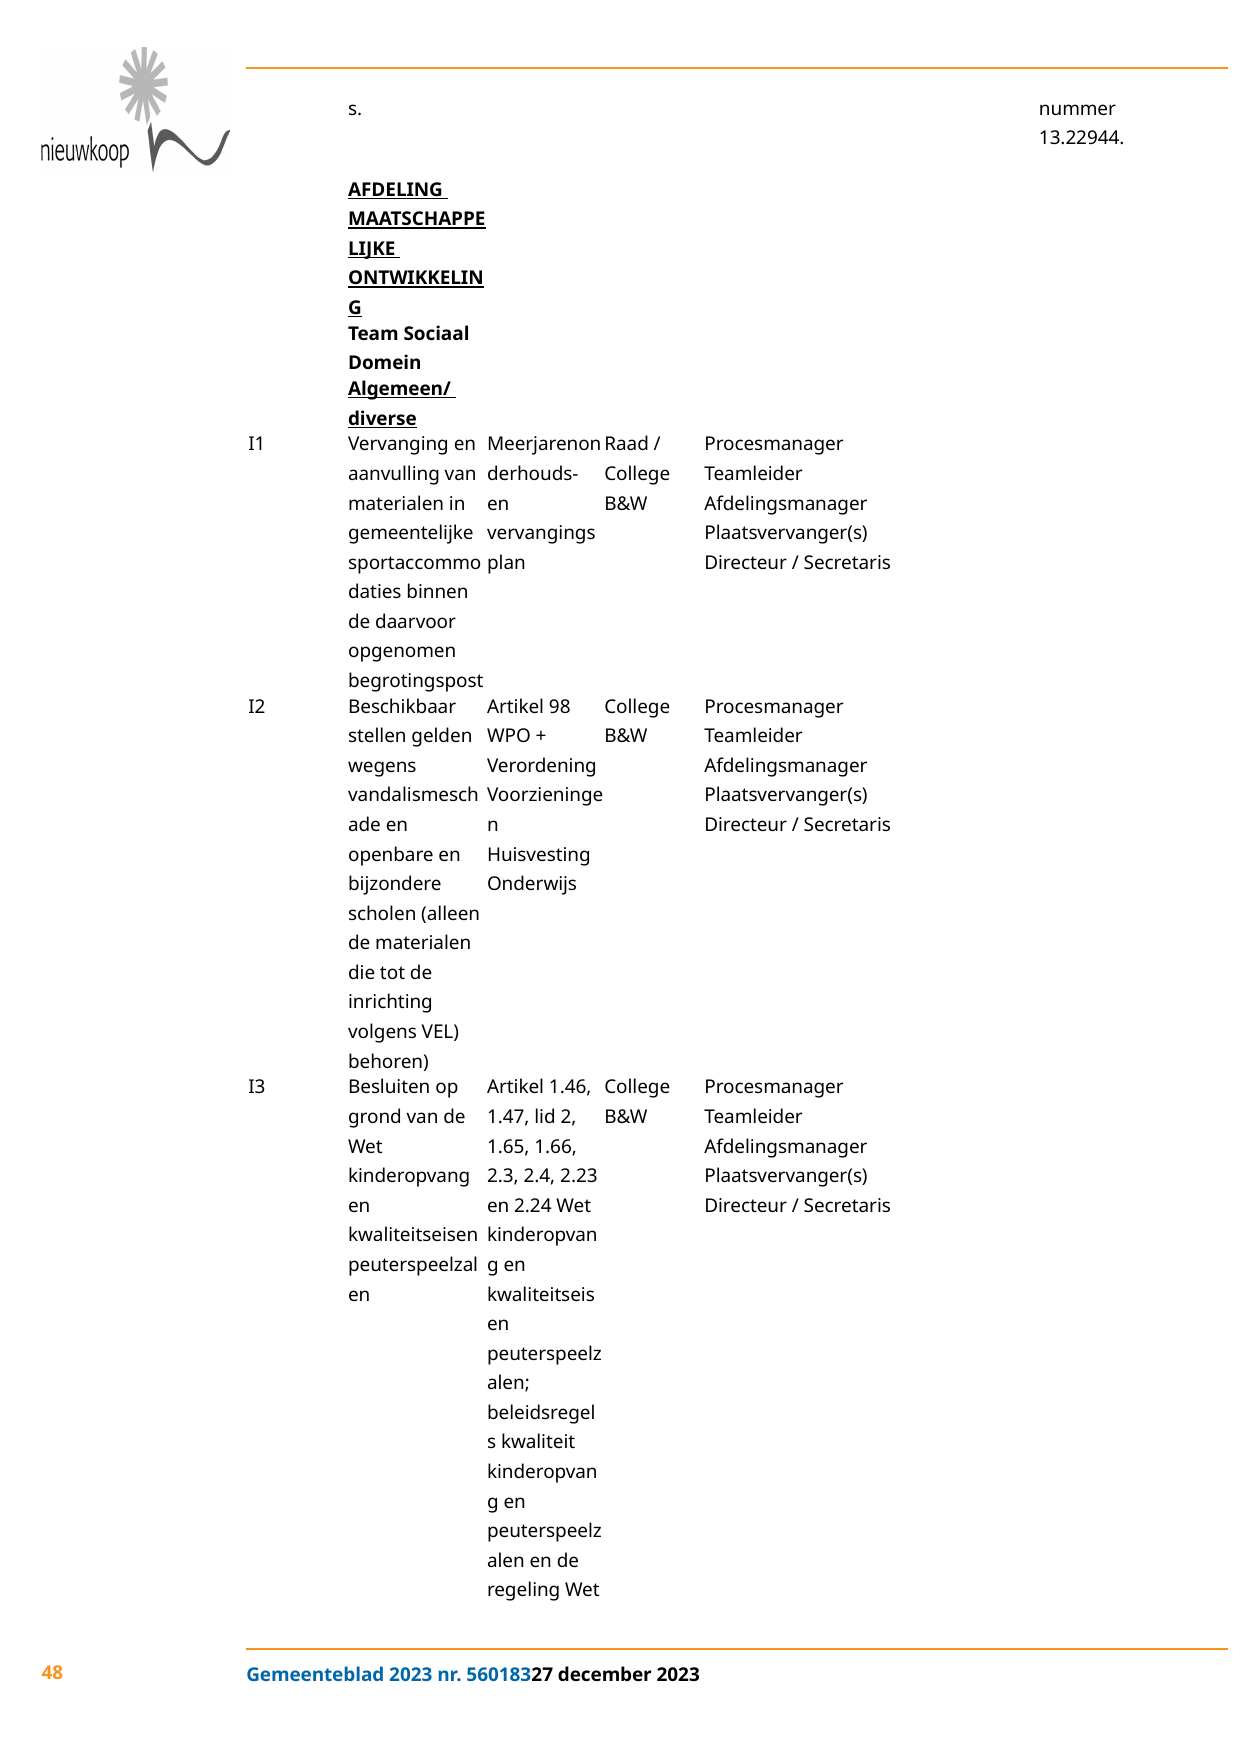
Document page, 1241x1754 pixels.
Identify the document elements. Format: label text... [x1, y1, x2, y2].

table_cell [704, 375, 939, 431]
table_cell [248, 150, 348, 176]
table_cell [939, 375, 1039, 431]
table_cell [939, 95, 1039, 150]
table_cell Artikel 98 WPO + Verordening Voorzieningen Huisvesting Onderwijs [487, 693, 604, 1074]
table_cell [604, 176, 704, 320]
table_cell Besluiten op grond van de Wet kinderopvang en kwaliteitseisen peuterspeelzalen [348, 1074, 487, 1602]
table_cell [248, 176, 348, 320]
table_cell [939, 320, 1039, 375]
table_cell Procesmanager Teamleider Afdelingsmanager Plaatsvervanger(s) Directeur / Secretaris [704, 693, 939, 1074]
table_cell [487, 150, 604, 176]
table_cell I3 [248, 1074, 348, 1602]
table_cell [604, 375, 704, 431]
table_cell Algemeen/ diverse [348, 375, 487, 431]
table_cell [487, 320, 604, 375]
table_cell [604, 150, 704, 176]
table_cell nummer 13.22944. [1039, 95, 1152, 150]
table_cell Meerjarenonderhouds- en vervangingsplan [487, 431, 604, 693]
table_cell [1039, 431, 1152, 693]
table_cell [939, 176, 1039, 320]
table_cell [1039, 320, 1152, 375]
table_cell [604, 95, 704, 150]
table_cell [248, 375, 348, 431]
picture [41, 47, 231, 172]
table_cell [487, 176, 604, 320]
table_cell [704, 176, 939, 320]
table_cell AFDELING MAATSCHAPPELIJKE ONTWIKKELING [348, 176, 487, 320]
table_cell [1039, 150, 1152, 176]
table_cell [939, 1074, 1039, 1602]
table_cell [348, 150, 487, 176]
table_cell [1039, 693, 1152, 1074]
table_cell Team Sociaal Domein [348, 320, 487, 375]
table_cell [1039, 176, 1152, 320]
table_cell College B&W [604, 693, 704, 1074]
table_cell College B&W [604, 1074, 704, 1602]
table_cell [487, 375, 604, 431]
table_cell [248, 320, 348, 375]
table_cell Procesmanager Teamleider Afdelingsmanager Plaatsvervanger(s) Directeur / Secretaris [704, 1074, 939, 1602]
table_cell [1039, 1074, 1152, 1602]
table_cell [939, 150, 1039, 176]
table_cell I2 [248, 693, 348, 1074]
table_cell [604, 320, 704, 375]
table_cell Beschikbaar stellen gelden wegens vandalismeschade en openbare en bijzondere scholen (alleen de materialen die tot de inrichting volgens VEL) behoren) [348, 693, 487, 1074]
table_cell [939, 431, 1039, 693]
table_cell Vervanging en aanvulling van materialen in gemeentelijke sportaccommodaties binnen de daarvoor opgenomen begrotingspost [348, 431, 487, 693]
table_cell [939, 693, 1039, 1074]
table_cell Procesmanager Teamleider Afdelingsmanager Plaatsvervanger(s) Directeur / Secretaris [704, 431, 939, 693]
table_cell Artikel 1.46, 1.47, lid 2, 1.65, 1.66, 2.3, 2.4, 2.23 en 2.24 Wet kinderopvang en kwaliteitseisen peuterspeelzalen; beleidsregels kwaliteit kinderopvang en peuterspeelzalen en de regeling Wet [487, 1074, 604, 1602]
table_cell [704, 150, 939, 176]
table_cell Raad / College B&W [604, 431, 704, 693]
table_cell [704, 95, 939, 150]
table_cell I1 [248, 431, 348, 693]
table_cell s. [348, 95, 487, 150]
table_cell [487, 95, 604, 150]
table_cell [704, 320, 939, 375]
table_cell [1039, 375, 1152, 431]
table_cell [248, 95, 348, 150]
